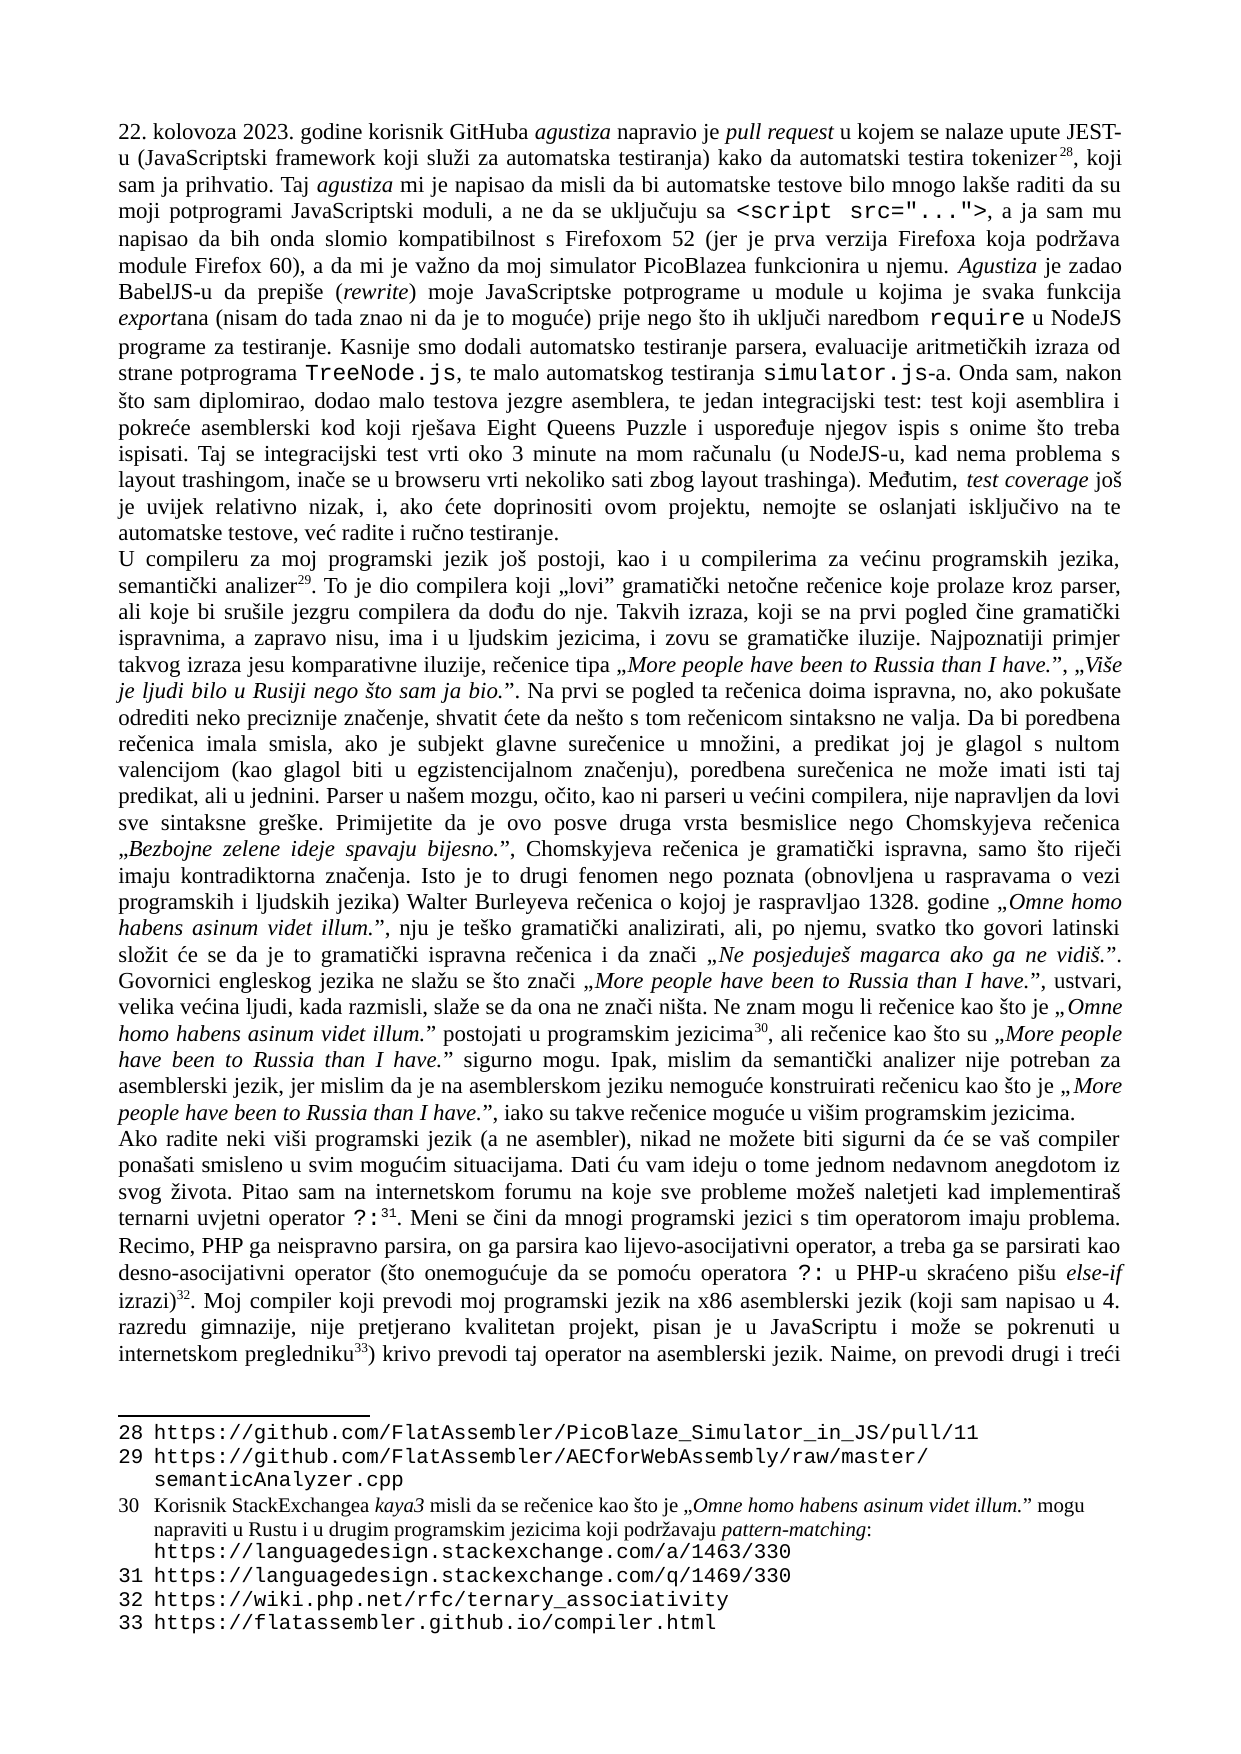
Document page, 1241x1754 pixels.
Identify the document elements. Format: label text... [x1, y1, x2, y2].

text U compileru za moj programski jezik još postoji, kao i u compilerima za većinu programskih jezika, semantički analizer. To je dio compilera koji „lovi” gramatički netočne rečenice koje prolaze kroz parser, ali koje bi srušile jezgru compilera da dođu do nje. Takvih izraza, koji se na prvi pogled čine gramatički ispravnima, a zapravo nisu, ima i u ljudskim jezicima, i zovu se gramatičke iluzije. Najpoznatiji primjer takvog izraza jesu komparativne iluzije, rečenice tipa „More people have been to Russia than I have.”, „Više je ljudi bilo u Rusiji nego što sam ja bio.”. Na prvi se pogled ta rečenica doima ispravna, no, ako pokušate odrediti neko preciznije značenje, shvatit ćete da nešto s tom rečenicom sintaksno ne valja. Da bi poredbena rečenica imala smisla, ako je subjekt glavne surečenice u množini, a predikat joj je glagol s nultom valencijom (kao glagol biti u egzistencijalnom značenju), poredbena surečenica ne može imati isti taj predikat, ali u jednini. Parser u našem mozgu, očito, kao ni parseri u većini compilera, nije napravljen da lovi sve sintaksne greške. Primijetite da je ovo posve druga vrsta besmislice nego Chomskyjeva rečenica „Bezbojne zelene ideje spavaju bijesno.”, Chomskyjeva rečenica je gramatički ispravna, samo što riječi imaju kontradiktorna značenja. Isto je to drugi fenomen nego poznata (obnovljena u raspravama o vezi programskih i ljudskih jezika) Walter Burleyeva rečenica o kojoj je raspravljao 1328. godine „Omne homo habens asinum videt illum.”, nju je teško gramatički analizirati, ali, po njemu, svatko tko govori latinski složit će se da je to gramatički ispravna rečenica i da znači „Ne posjeduješ magarca ako ga ne vidiš.”. Govornici engleskog jezika ne slažu se što znači „More people have been to Russia than I have.”, ustvari, velika većina ljudi, kada razmisli, slaže se da ona ne znači ništa. Ne znam mogu li rečenice kao što je „Omne homo habens asinum videt illum.” postojati u programskim jezicima, ali rečenice kao što su „More people have been to Russia than I have.” sigurno mogu. Ipak, mislim da semantički analizer nije potreban za asemblerski jezik, jer mislim da je na asemblerskom jeziku nemoguće konstruirati rečenicu kao što je „More people have been to Russia than I have.”, iako su takve rečenice moguće u višim programskim jezicima. [118, 545, 1122, 1125]
text https://wiki.php.net/rfc/ternary_associativity [118, 1588, 1122, 1612]
text Korisnik StackExchangea kaya3 misli da se rečenice kao što je „Omne homo habens asinum videt illum.” mogu napraviti u Rustu i u drugim programskim jezicima koji podržavaju pattern-matching: https://languagedesign.stackexchange.com/a/1463/330 [118, 1493, 1122, 1565]
text 22. kolovoza 2023. godine korisnik GitHuba agustiza napravio je pull request u kojem se nalaze upute JEST-u (JavaScriptski framework koji služi za automatska testiranja) kako da automatski testira tokenizer, koji sam ja prihvatio. Taj agustiza mi je napisao da misli da bi automatske testove bilo mnogo lakše raditi da su moji potprogrami JavaScriptski moduli, a ne da se uključuju sa <script src="...">, a ja sam mu napisao da bih onda slomio kompatibilnost s Firefoxom 52 (jer je prva verzija Firefoxa koja podržava module Firefox 60), a da mi je važno da moj simulator PicoBlazea funkcionira u njemu. Agustiza je zadao BabelJS-u da prepiše (rewrite) moje JavaScriptske potprograme u module u kojima je svaka funkcija exportana (nisam do tada znao ni da je to moguće) prije nego što ih uključi naredbom require u NodeJS programe za testiranje. Kasnije smo dodali automatsko testiranje parsera, evaluacije aritmetičkih izraza od strane potprograma TreeNode.js, te malo automatskog testiranja simulator.js-a. Onda sam, nakon što sam diplomirao, dodao malo testova jezgre asemblera, te jedan integracijski test: test koji asemblira i pokreće asemblerski kod koji rješava Eight Queens Puzzle i uspoređuje njegov ispis s onime što treba ispisati. Taj se integracijski test vrti oko 3 minute na mom računalu (u NodeJS-u, kad nema problema s layout trashingom, inače se u browseru vrti nekoliko sati zbog layout trashinga). Međutim, test coverage još je uvijek relativno nizak, i, ako ćete doprinositi ovom projektu, nemojte se oslanjati isključivo na te automatske testove, već radite i ručno testiranje. [118, 118, 1122, 545]
text https://github.com/FlatAssembler/PicoBlaze_Simulator_in_JS/pull/11 [118, 1422, 1122, 1446]
text Ako radite neki viši programski jezik (a ne asembler), nikad ne možete biti sigurni da će se vaš compiler ponašati smisleno u svim mogućim situacijama. Dati ću vam ideju o tome jednom nedavnom anegdotom iz svog života. Pitao sam na internetskom forumu na koje sve probleme možeš naletjeti kad implementiraš ternarni uvjetni operator ?:. Meni se čini da mnogi programski jezici s tim operatorom imaju problema. Recimo, PHP ga neispravno parsira, on ga parsira kao lijevo-asocijativni operator, a treba ga se parsirati kao desno-asocijativni operator (što onemogućuje da se pomoću operatora ?: u PHP-u skraćeno pišu else-if izrazi). Moj compiler koji prevodi moj programski jezik na x86 asemblerski jezik (koji sam napisao u 4. razredu gimnazije, nije pretjerano kvalitetan projekt, pisan je u JavaScriptu i može se pokrenuti u internetskom pregledniku) krivo prevodi taj operator na asemblerski jezik. Naime, on prevodi drugi i treći [118, 1125, 1122, 1366]
text https://flatassembler.github.io/compiler.html [118, 1612, 1122, 1636]
text https://github.com/FlatAssembler/AECforWebAssembly/raw/master/semanticAnalyzer.cpp [118, 1446, 1122, 1493]
text https://languagedesign.stackexchange.com/q/1469/330 [118, 1565, 1122, 1588]
